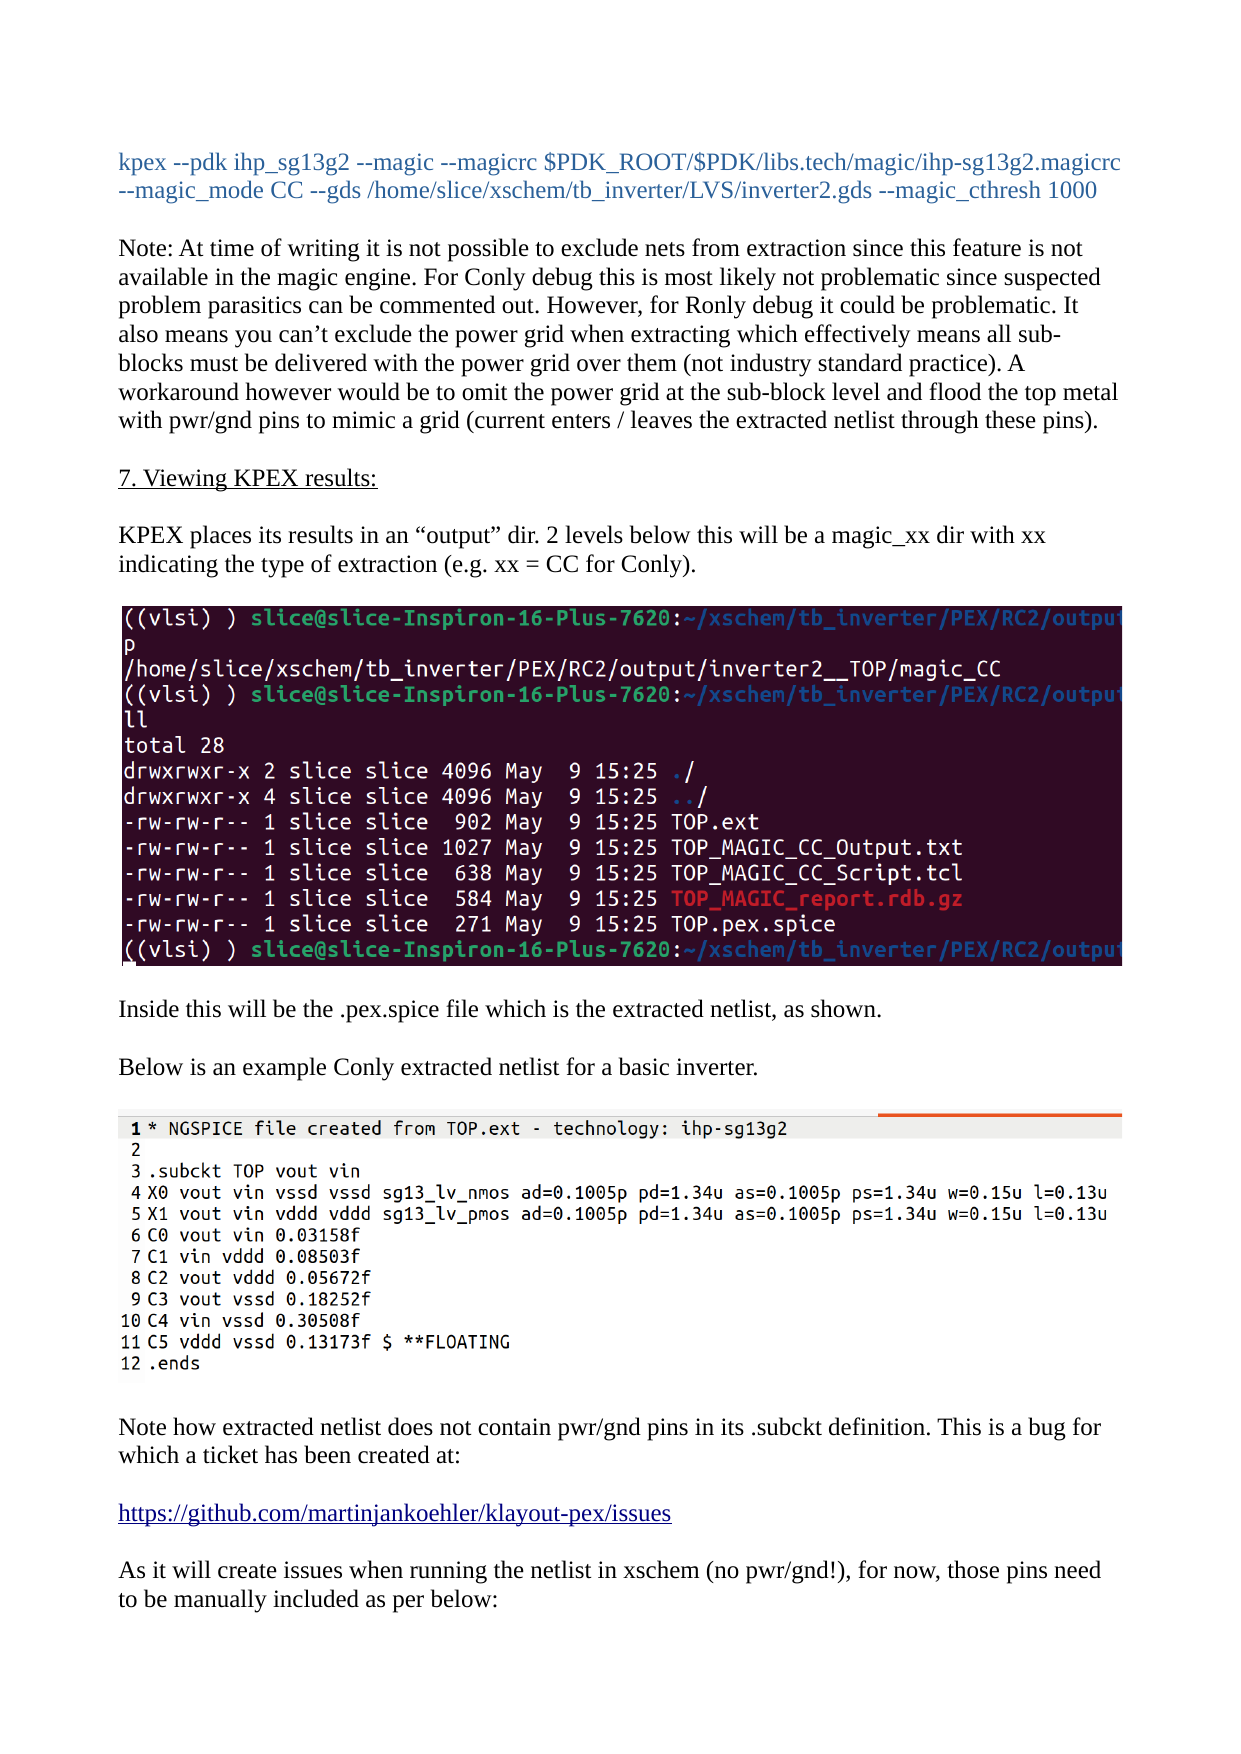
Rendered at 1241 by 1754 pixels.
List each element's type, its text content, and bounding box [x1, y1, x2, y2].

text kpex --pdk ihp_sg13g2 --magic --magicrc $PDK_ROOT/$PDK/libs.tech/magic/ihp-sg13g2.magicrc --magic_mode CC --gds /home/slice/xschem/tb_inverter/LVS/inverter2.gds --magic_cthresh 1000 [118, 147, 1122, 204]
text As it will create issues when running the netlist in xschem (no pwr/gnd!), for now, those pins need to be manually included as per below: [118, 1556, 1122, 1613]
text Inside this will be the .pex.spice file which is the extracted netlist, as shown. [118, 994, 1122, 1023]
text Note: At time of writing it is not possible to exclude nets from extraction since this feature is not available in the magic engine. For Conly debug this is most likely not problematic since suspected problem parasitics can be commented out. However, for Ronly debug it could be problematic. It also means you can’t exclude the power grid when extracting which effectively means all sub-blocks must be delivered with the power grid over them (not industry standard practice). A workaround however would be to omit the power grid at the sub-block level and flood the top metal with pwr/gnd pins to mimic a grid (current enters / leaves the extracted netlist through these pins). [118, 233, 1122, 434]
text https://github.com/martinjankoehler/klayout-pex/issues [118, 1498, 1122, 1527]
picture [118, 606, 1123, 966]
text 7. Viewing KPEX results: [118, 463, 1122, 492]
text Below is an example Conly extracted netlist for a basic inverter. [118, 1052, 1122, 1081]
text KPEX places its results in an “output” dir. 2 levels below this will be a magic_xx dir with xx indicating the type of extraction (e.g. xx = CC for Conly). [118, 521, 1122, 578]
text Note how extracted netlist does not contain pwr/gnd pins in its .subckt definition. This is a bug for which a ticket has been created at: [118, 1412, 1122, 1469]
picture [118, 1109, 1123, 1383]
